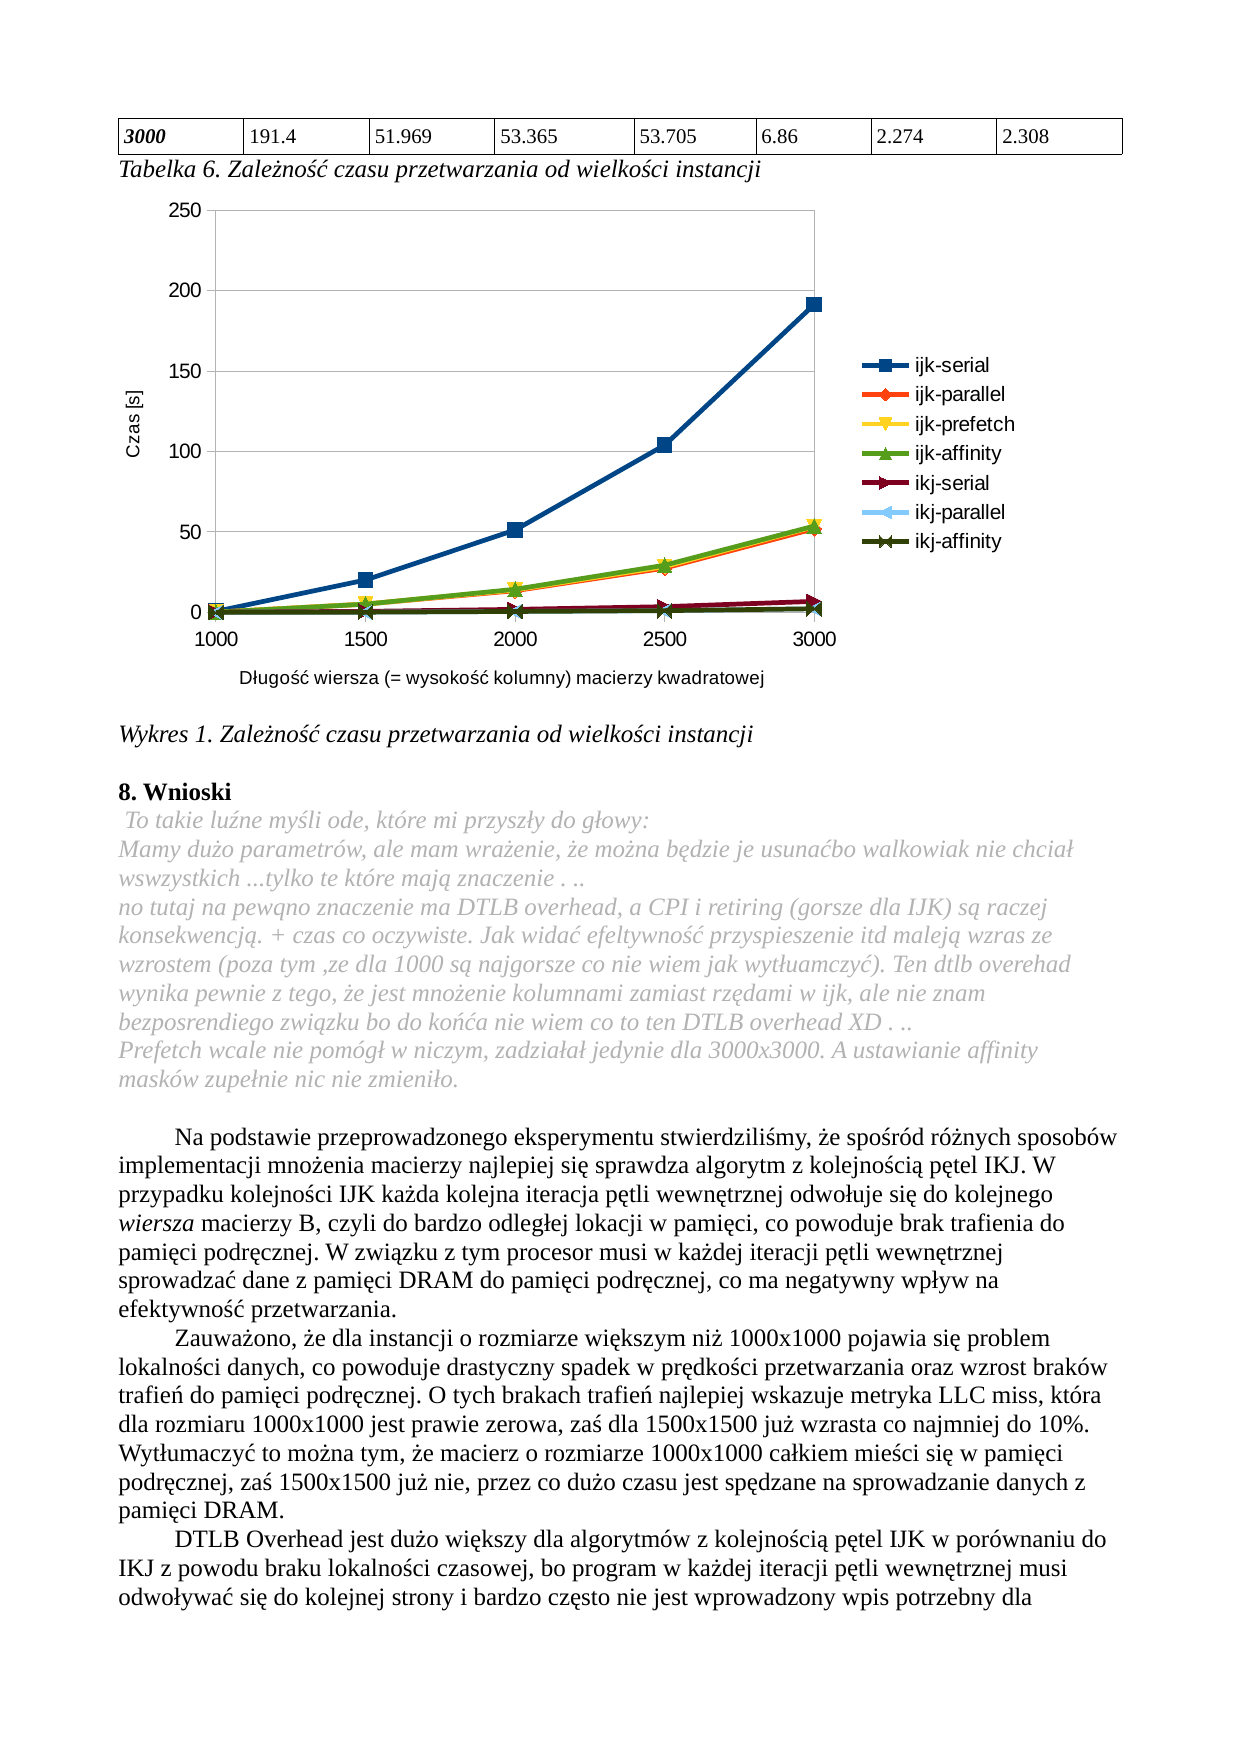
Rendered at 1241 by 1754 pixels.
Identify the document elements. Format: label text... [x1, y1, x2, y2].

text Mamy dużo parametrów, ale mam wrażenie, że można będzie je usunaćbo walkowiak nie chciał wswzystkich ...tylko te które mają znaczenie . .. [118, 834, 1122, 892]
text Prefetch wcale nie pomógł w niczym, zadziałał jedynie dla 3000x3000. A ustawianie affinity masków zupełnie nic nie zmieniło. [118, 1036, 1122, 1093]
table_cell 2.274 [872, 119, 996, 154]
text To takie luźne myśli ode, które mi przyszły do głowy: [118, 806, 1122, 834]
table_cell 3000 [119, 119, 243, 154]
text Zauważono, że dla instancji o rozmiarze większym niż 1000x1000 pojawia się problem lokalności danych, co powoduje drastyczny spadek w prędkości przetwarzania oraz wzrost braków trafień do pamięci podręcznej. O tych brakach trafień najlepiej wskazuje metryka LLC miss, która dla rozmiaru 1000x1000 jest prawie zerowa, zaś dla 1500x1500 już wzrasta co najmniej do 10%. Wytłumaczyć to można tym, że macierz o rozmiarze 1000x1000 całkiem mieści się w pamięci podręcznej, zaś 1500x1500 już nie, przez co dużo czasu jest spędzane na sprowadzanie danych z pamięci DRAM. [118, 1323, 1122, 1524]
table_cell 191.4 [244, 119, 369, 154]
table_cell 53.365 [495, 119, 634, 154]
text 8. Wnioski [118, 777, 1122, 806]
table_cell 53.705 [635, 119, 756, 154]
text Tabelka 6. Zależność czasu przetwarzania od wielkości instancji [118, 155, 1122, 183]
text Na podstawie przeprowadzonego eksperymentu stwierdziliśmy, że spośród różnych sposobów implementacji mnożenia macierzy najlepiej się sprawdza algorytm z kolejnością pętel IKJ. W przypadku kolejności IJK każda kolejna iteracja pętli wewnętrznej odwołuje się do kolejnego wiersza macierzy B, czyli do bardzo odległej lokacji w pamięci, co powoduje brak trafienia do pamięci podręcznej. W związku z tym procesor musi w każdej iteracji pętli wewnętrznej sprowadzać dane z pamięci DRAM do pamięci podręcznej, co ma negatywny wpływ na efektywność przetwarzania. [118, 1122, 1122, 1323]
text DTLB Overhead jest dużo większy dla algorytmów z kolejnością pętel IJK w porównaniu do IKJ z powodu braku lokalności czasowej, bo program w każdej iteracji pętli wewnętrznej musi odwoływać się do kolejnej strony i bardzo często nie jest wprowadzony wpis potrzebny dla [118, 1524, 1122, 1611]
text Wykres 1. Zależność czasu przetwarzania od wielkości instancji [118, 183, 1122, 748]
text no tutaj na pewqno znaczenie ma DTLB overhead, a CPI i retiring (gorsze dla IJK) są raczej konsekwencją. + czas co oczywiste. Jak widać efeltywność przyspieszenie itd maleją wzras ze wzrostem (poza tym ,ze dla 1000 są najgorsze co nie wiem jak wytłuamczyć). Ten dtlb overehad wynika pewnie z tego, że jest mnożenie kolumnami zamiast rzędami w ijk, ale nie znam bezposrendiego związku bo do końća nie wiem co to ten DTLB overhead XD . .. [118, 892, 1122, 1036]
table_cell 2.308 [997, 119, 1122, 154]
table_cell 51.969 [370, 119, 494, 154]
table_cell 6.86 [757, 119, 871, 154]
